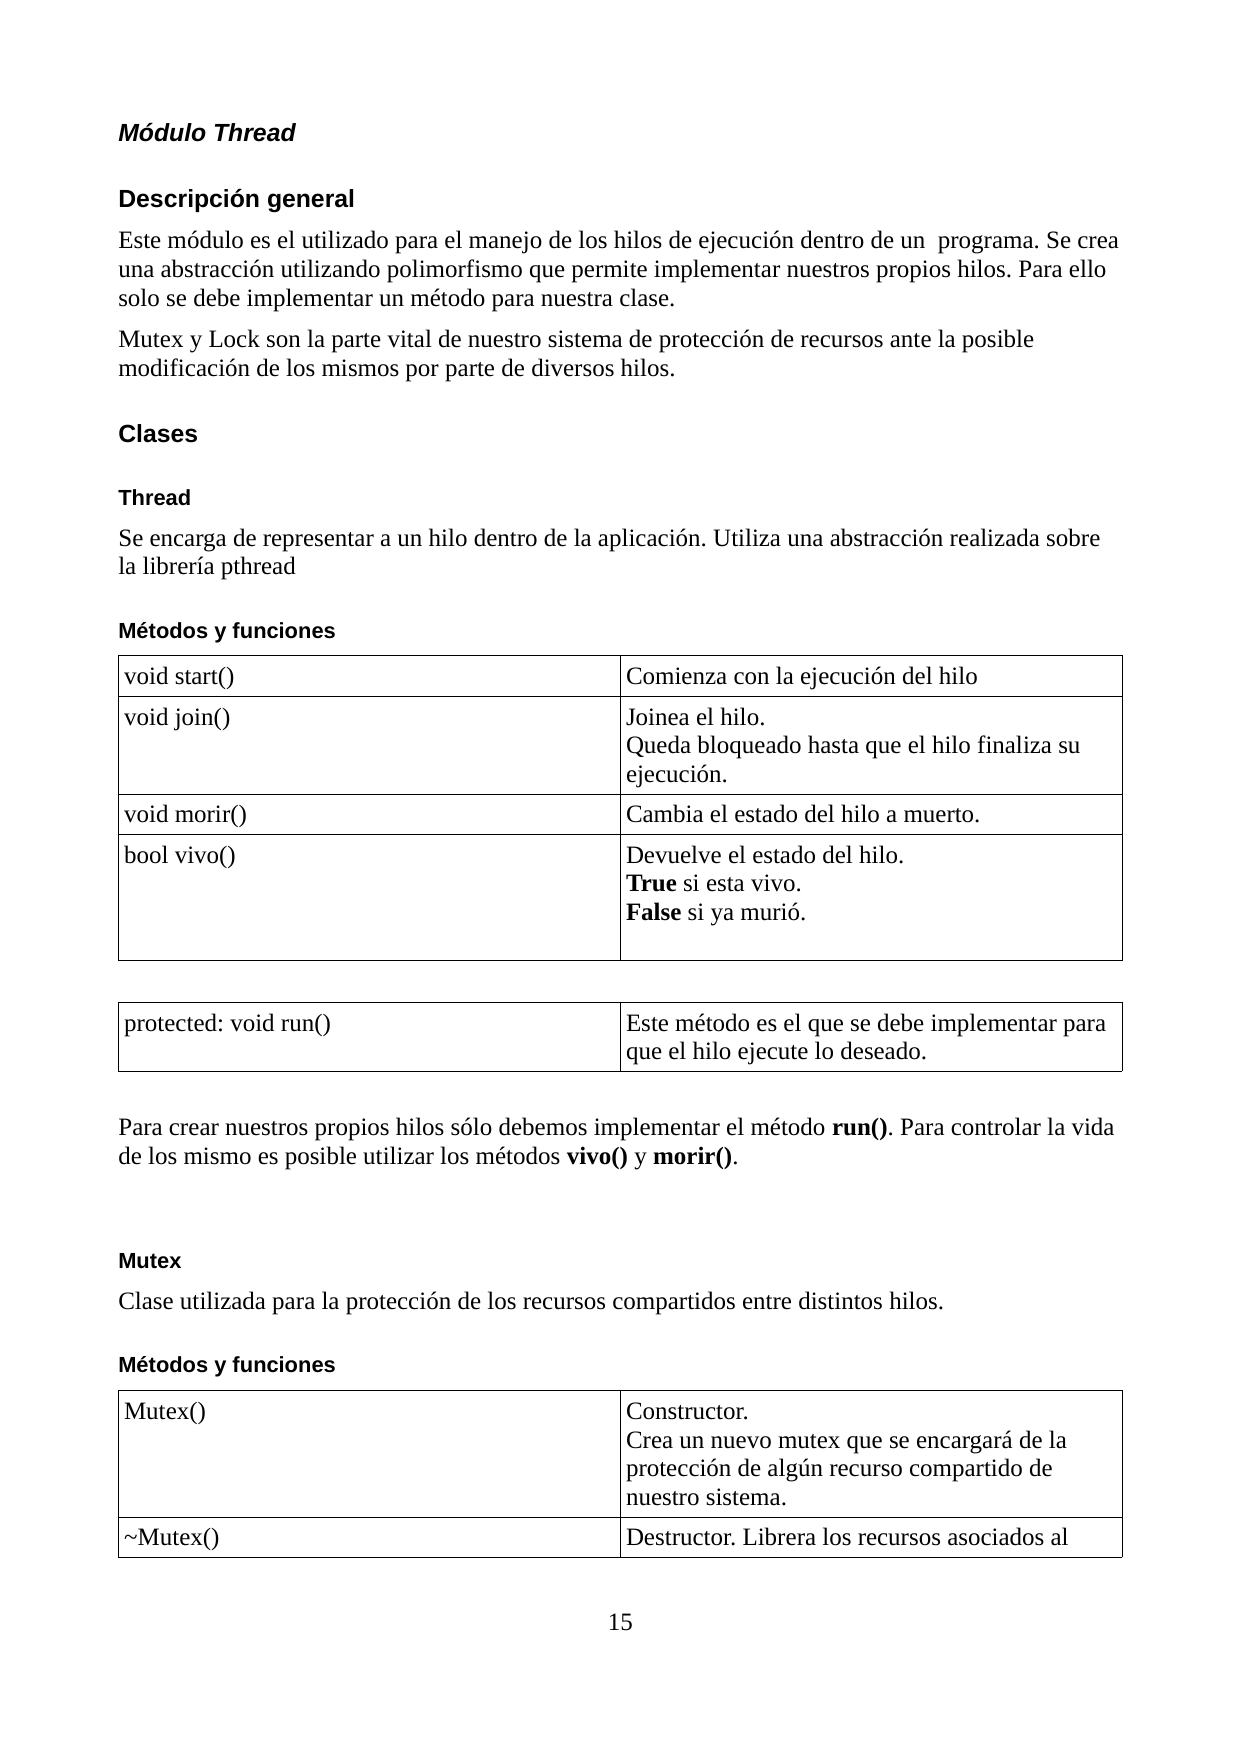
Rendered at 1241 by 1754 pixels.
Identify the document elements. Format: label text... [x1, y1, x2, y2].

subtitle Módulo Thread [118, 118, 1122, 147]
text Se encarga de representar a un hilo dentro de la aplicación. Utiliza una abstracción realizada sobre la librería pthread [118, 523, 1122, 580]
table_header Constructor. Crea un nuevo mutex que se encargará de la protección de algún recurso compartido de nuestro sistema. [621, 1391, 1122, 1517]
subtitle Clases [118, 419, 1122, 447]
table_cell Devuelve el estado del hilo. True si esta vivo. False si ya murió. [621, 835, 1122, 960]
subtitle Métodos y funciones [118, 1352, 1122, 1378]
subtitle Descripción general [118, 184, 1122, 213]
table_header Este método es el que se debe implementar para que el hilo ejecute lo deseado. [621, 1003, 1122, 1071]
subtitle Thread [118, 485, 1122, 510]
table_cell ~Mutex() [119, 1518, 620, 1557]
table_cell Destructor. Librera los recursos asociados al [621, 1518, 1122, 1557]
table_header Mutex() [119, 1391, 620, 1517]
table_cell void morir() [119, 795, 620, 834]
table_header void start() [119, 656, 620, 696]
table_cell Cambia el estado del hilo a muerto. [621, 795, 1122, 834]
table_header protected: void run() [119, 1003, 620, 1071]
text Para crear nuestros propios hilos sólo debemos implementar el método run(). Para controlar la vida de los mismo es posible utilizar los métodos vivo() y morir(). [118, 1112, 1122, 1170]
subtitle Métodos y funciones [118, 618, 1122, 643]
table_header Comienza con la ejecución del hilo [621, 656, 1122, 696]
text Mutex y Lock son la parte vital de nuestro sistema de protección de recursos ante la posible modificación de los mismos por parte de diversos hilos. [118, 324, 1122, 381]
text Clase utilizada para la protección de los recursos compartidos entre distintos hilos. [118, 1286, 1122, 1315]
table_cell Joinea el hilo. Queda bloqueado hasta que el hilo finaliza su ejecución. [621, 697, 1122, 793]
table_cell void join() [119, 697, 620, 793]
subtitle Mutex [118, 1248, 1122, 1274]
text Este módulo es el utilizado para el manejo de los hilos de ejecución dentro de un programa. Se crea una abstracción utilizando polimorfismo que permite implementar nuestros propios hilos. Para ello solo se debe implementar un método para nuestra clase. [118, 225, 1122, 311]
table_cell bool vivo() [119, 835, 620, 960]
